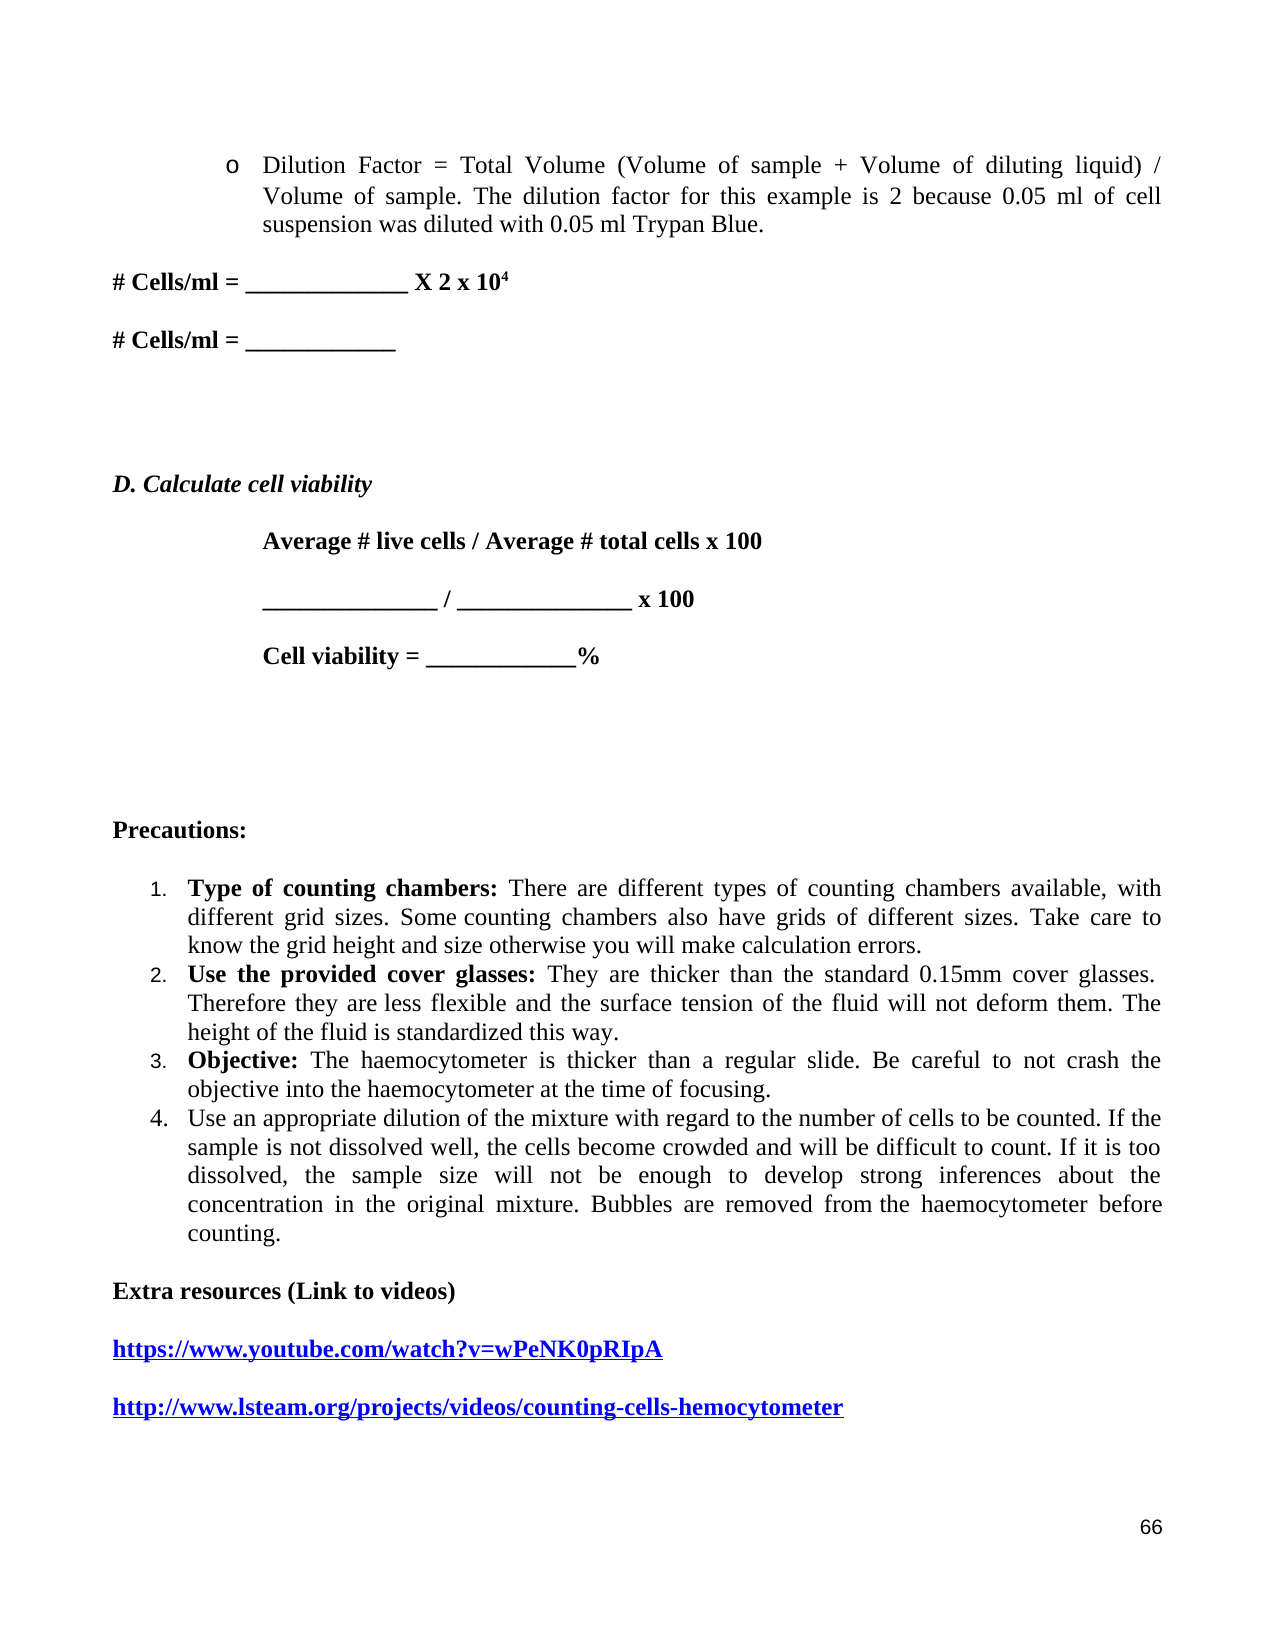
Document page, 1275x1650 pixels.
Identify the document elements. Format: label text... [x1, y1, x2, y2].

subtitle http://www.lsteam.org/projects/videos/counting-cells-hemocytometer [112, 1392, 1162, 1420]
list Objective: The haemocytometer is thicker than a regular slide. Be careful to not crash the objective into the haemocytometer at the time of focusing. [150, 1045, 1162, 1103]
text ______________ / ______________ x 100 [187, 584, 1162, 612]
text Cell viability = ____________% [187, 641, 1162, 670]
text Extra resources (Link to videos) [112, 1276, 1162, 1304]
list Use an appropriate dilution of the mixture with regard to the number of cells to be counted. If the sample is not dissolved well, the cells become crowded and will be difficult to count. If it is too dissolved, the sample size will not be enough to develop strong inferences about the concentration in the original mixture. Bubbles are removed from the haemocytometer before counting. [150, 1103, 1162, 1247]
subtitle https://www.youtube.com/watch?v=wPeNK0pRIpA [112, 1334, 1162, 1362]
text # Cells/ml = ____________ [112, 325, 1162, 354]
subtitle Precautions: [112, 815, 1162, 844]
text D. Calculate cell viability [112, 469, 1162, 497]
text # Cells/ml = _____________ X 2 x 104 [112, 267, 1162, 296]
list Dilution Factor = Total Volume (Volume of sample + Volume of diluting liquid) / Volume of sample. The dilution factor for this example is 2 because 0.05 ml of cell suspension was diluted with 0.05 ml Trypan Blue. [225, 150, 1162, 238]
text Average # live cells / Average # total cells x 100 [187, 526, 1162, 555]
list Type of counting chambers: There are different types of counting chambers available, with different grid sizes. Some counting chambers also have grids of different sizes. Take care to know the grid height and size otherwise you will make calculation errors. [150, 873, 1162, 959]
list Use the provided cover glasses: They are thicker than the standard 0.15mm cover glasses. Therefore they are less flexible and the surface tension of the fluid will not deform them. The height of the fluid is standardized this way. [150, 959, 1162, 1045]
